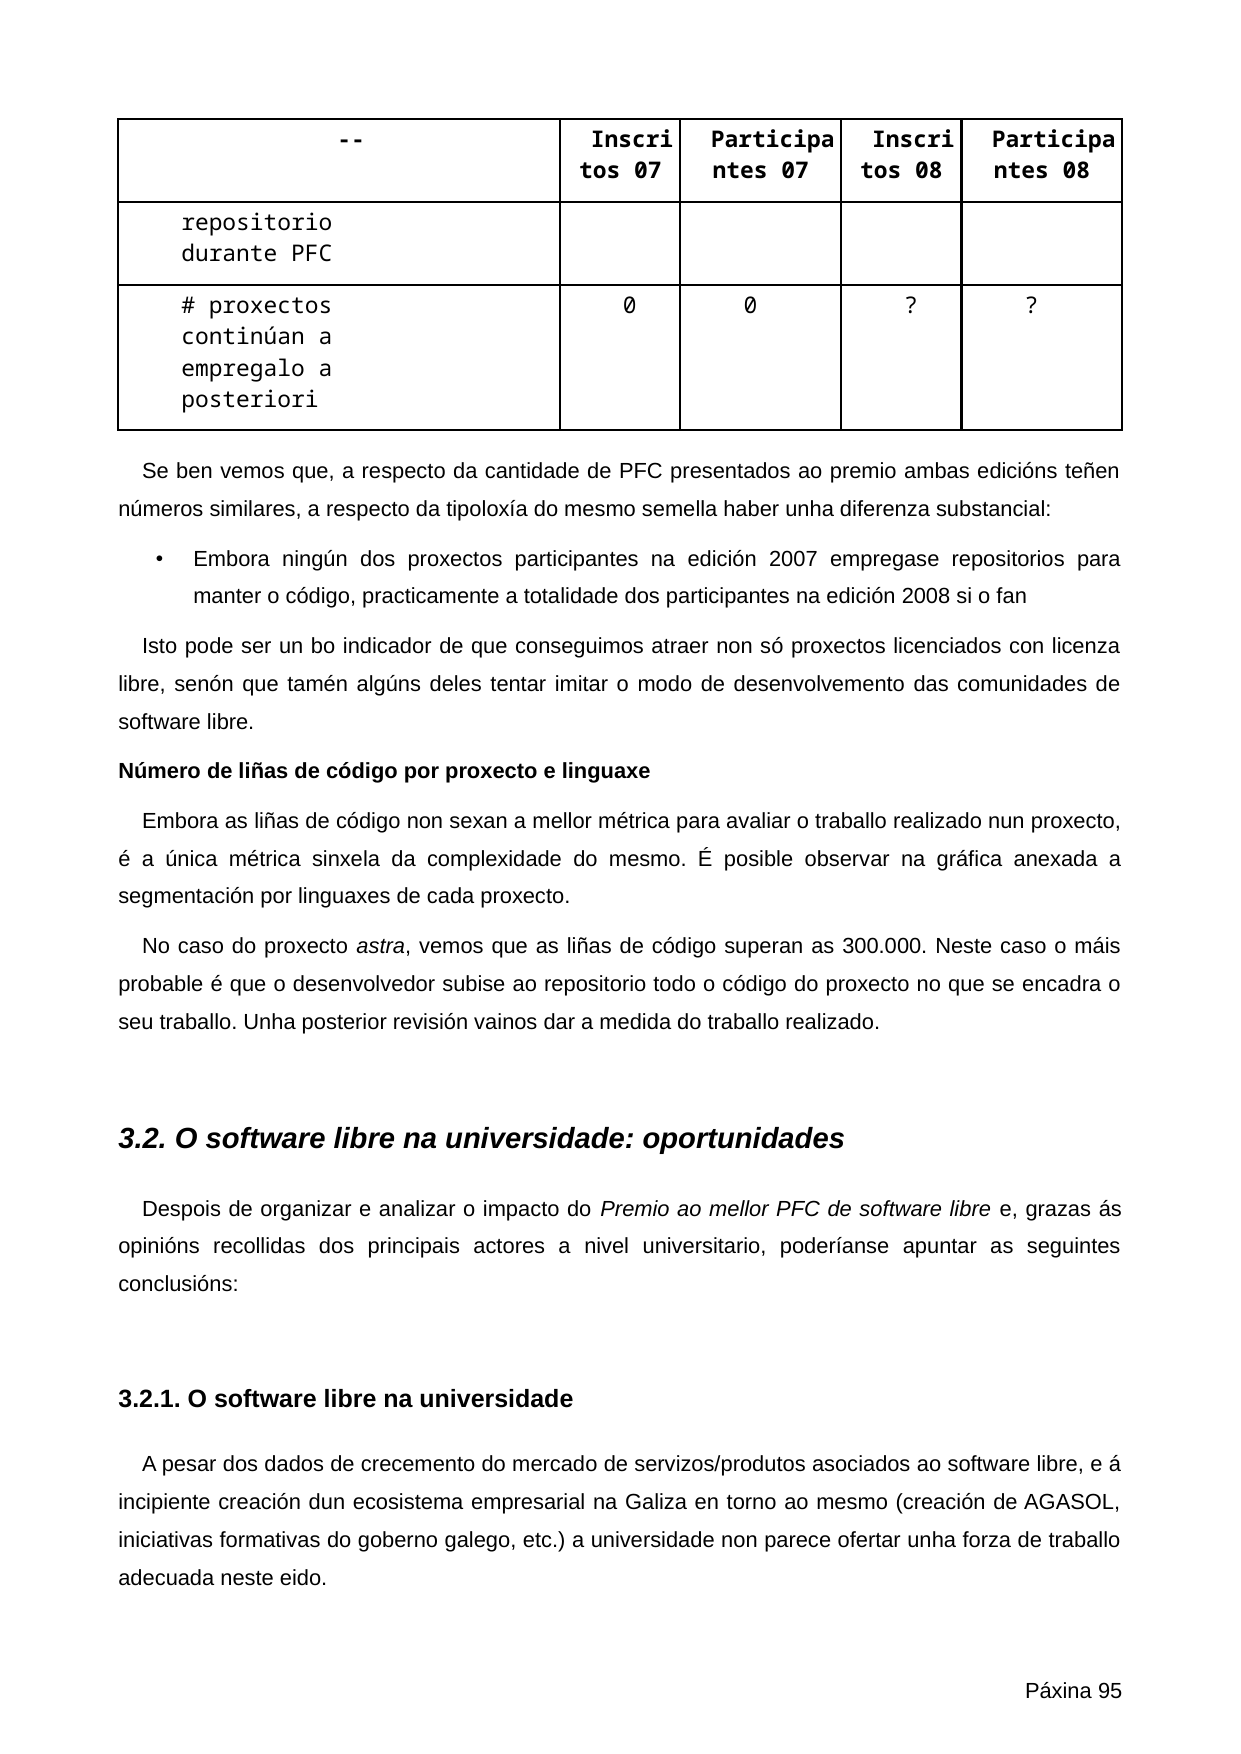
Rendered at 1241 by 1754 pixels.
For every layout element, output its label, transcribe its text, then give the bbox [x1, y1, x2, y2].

subtitle 3.2. O software libre na universidade: oportunidades [118, 1121, 1122, 1154]
table_cell [842, 203, 960, 284]
table_header Inscritos 08 [842, 120, 960, 201]
text Despois de organizar e analizar o impacto do Premio ao mellor PFC de software libre e, grazas ás opinións recollidas dos principais actores a nivel universitario, poderíanse apuntar as seguintes conclusións: [118, 1196, 1122, 1296]
table_cell 0 [681, 286, 840, 429]
table_cell [681, 203, 840, 284]
list Embora ningún dos proxectos participantes na edición 2007 empregase repositorios para manter o código, practicamente a totalidade dos participantes na edición 2008 si o fan [156, 546, 1122, 609]
table_cell [963, 203, 1121, 284]
table_cell 0 [561, 286, 679, 429]
table_header -- [119, 120, 559, 201]
table_cell repositorio durante PFC [119, 203, 559, 284]
text A pesar dos dados de crecemento do mercado de servizos/produtos asociados ao software libre, e á incipiente creación dun ecosistema empresarial na Galiza en torno ao mesmo (creación de AGASOL, iniciativas formativas do goberno galego, etc.) a universidade non parece ofertar unha forza de traballo adecuada neste eido. [118, 1451, 1122, 1590]
text No caso do proxecto astra, vemos que as liñas de código superan as 300.000. Neste caso o máis probable é que o desenvolvedor subise ao repositorio todo o código do proxecto no que se encadra o seu traballo. Unha posterior revisión vainos dar a medida do traballo realizado. [118, 933, 1122, 1034]
table_cell # proxectos continúan a empregalo a posteriori [119, 286, 559, 429]
table_cell ? [963, 286, 1121, 429]
text Número de liñas de código por proxecto e linguaxe [118, 758, 1122, 783]
text Embora as liñas de código non sexan a mellor métrica para avaliar o traballo realizado nun proxecto, é a única métrica sinxela da complexidade do mesmo. É posible observar na gráfica anexada a segmentación por linguaxes de cada proxecto. [118, 808, 1122, 909]
table_header Participantes 07 [681, 120, 840, 201]
table_cell ? [842, 286, 960, 429]
table_header Participantes 08 [963, 120, 1121, 201]
table_header Inscritos 07 [561, 120, 679, 201]
text Se ben vemos que, a respecto da cantidade de PFC presentados ao premio ambas edicións teñen números similares, a respecto da tipoloxía do mesmo semella haber unha diferenza substancial: [118, 458, 1122, 521]
text Isto pode ser un bo indicador de que conseguimos atraer non só proxectos licenciados con licenza libre, senón que tamén algúns deles tentar imitar o modo de desenvolvemento das comunidades de software libre. [118, 633, 1122, 734]
subtitle 3.2.1. O software libre na universidade [118, 1384, 1122, 1412]
table_cell [561, 203, 679, 284]
